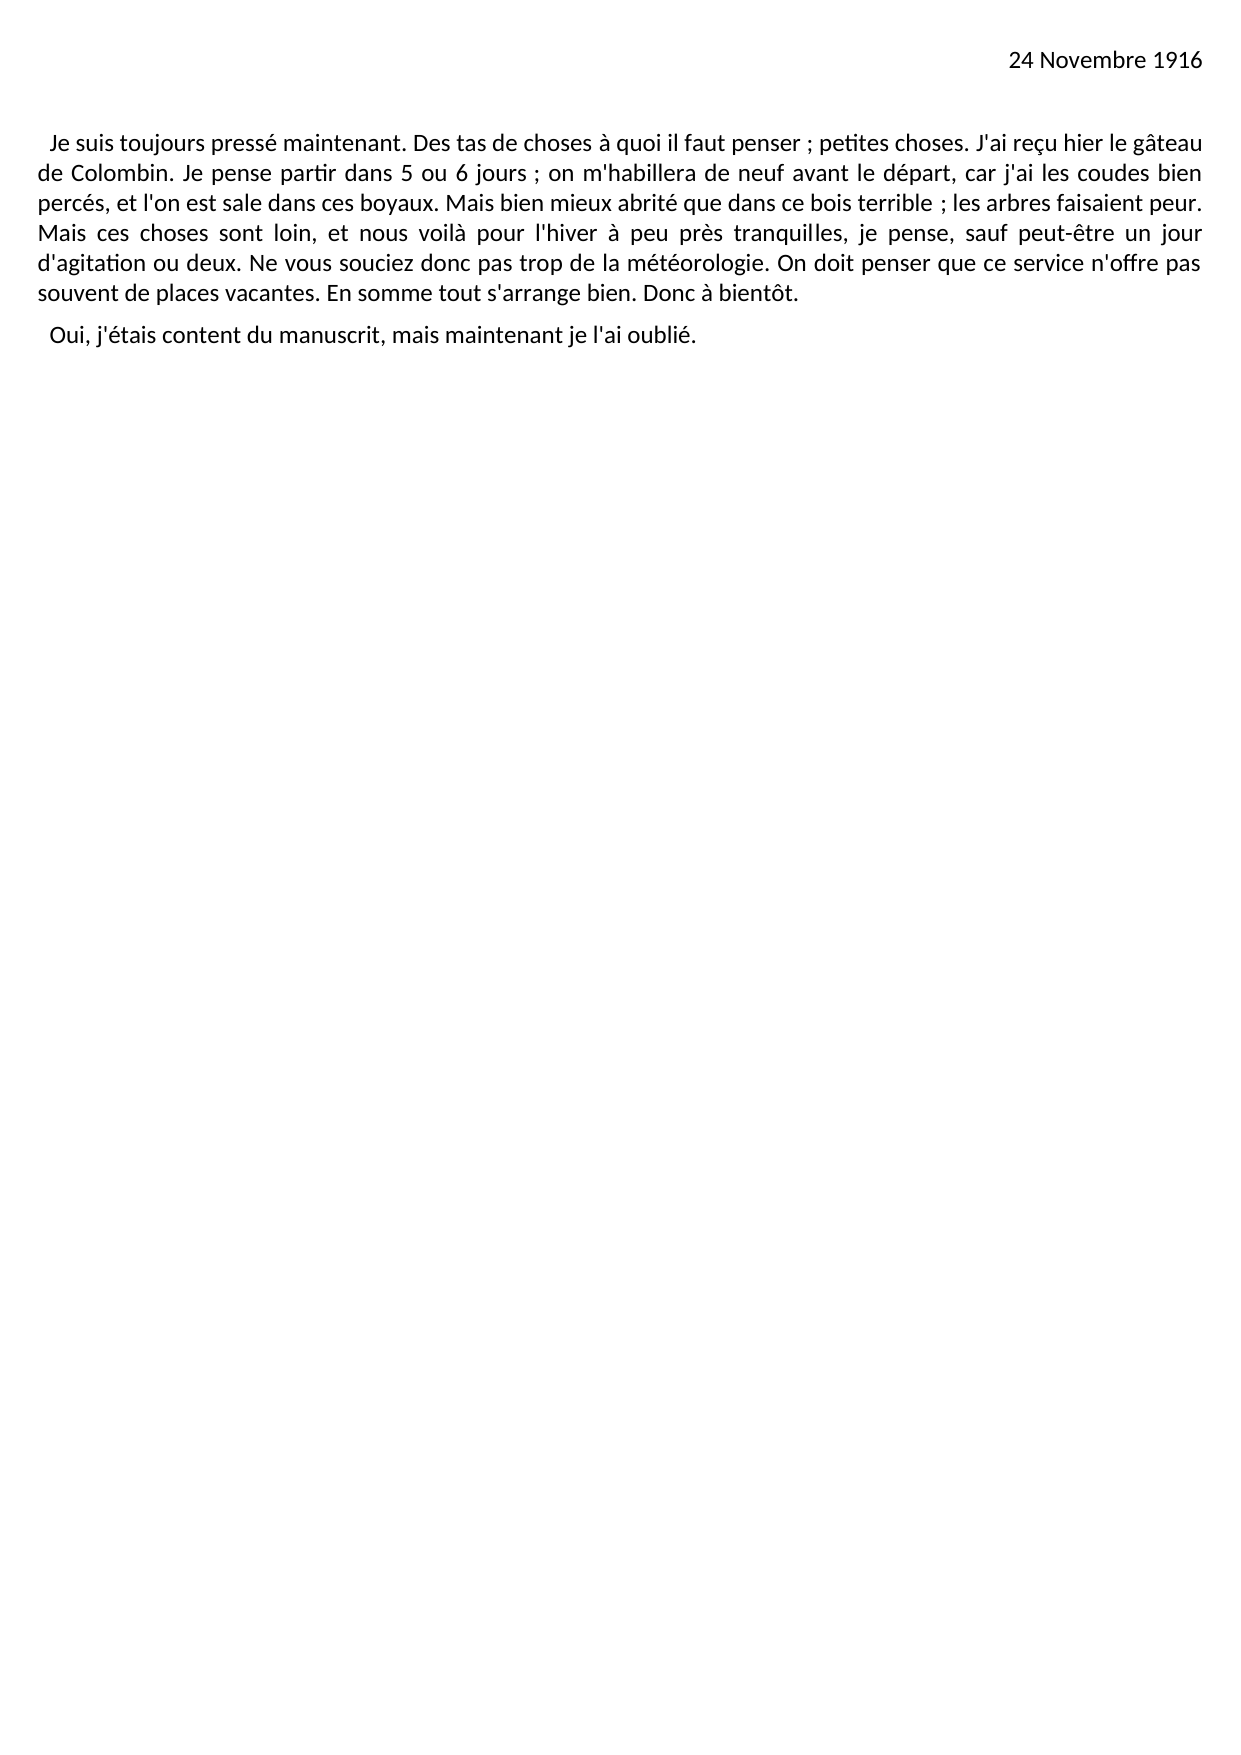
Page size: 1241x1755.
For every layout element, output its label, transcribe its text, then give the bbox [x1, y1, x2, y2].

text Je suis toujours pressé maintenant. Des tas de choses à quoi il faut penser ; petites choses. J'ai reçu hier le gâteau de Colombin. Je pense partir dans 5 ou 6 jours ; on m'habillera de neuf avant le départ, car j'ai les coudes bien percés, et l'on est sale dans ces boyaux. Mais bien mieux abrité que dans ce bois terrible ; les arbres fai­saient peur. Mais ces choses sont loin, et nous voilà pour l'hiver à peu près tranquil­les, je pense, sauf peut-être un jour d'agitation ou deux. Ne vous souciez donc pas trop de la météorologie. On doit penser que ce service n'offre pas souvent de places vacan­tes. En somme tout s'arrange bien. Donc à bientôt. [37, 133, 1203, 308]
text Oui, j'étais content du manuscrit, mais maintenant je l'ai oublié. [37, 324, 1203, 349]
text 24 Novembre 1916 [37, 49, 1203, 74]
